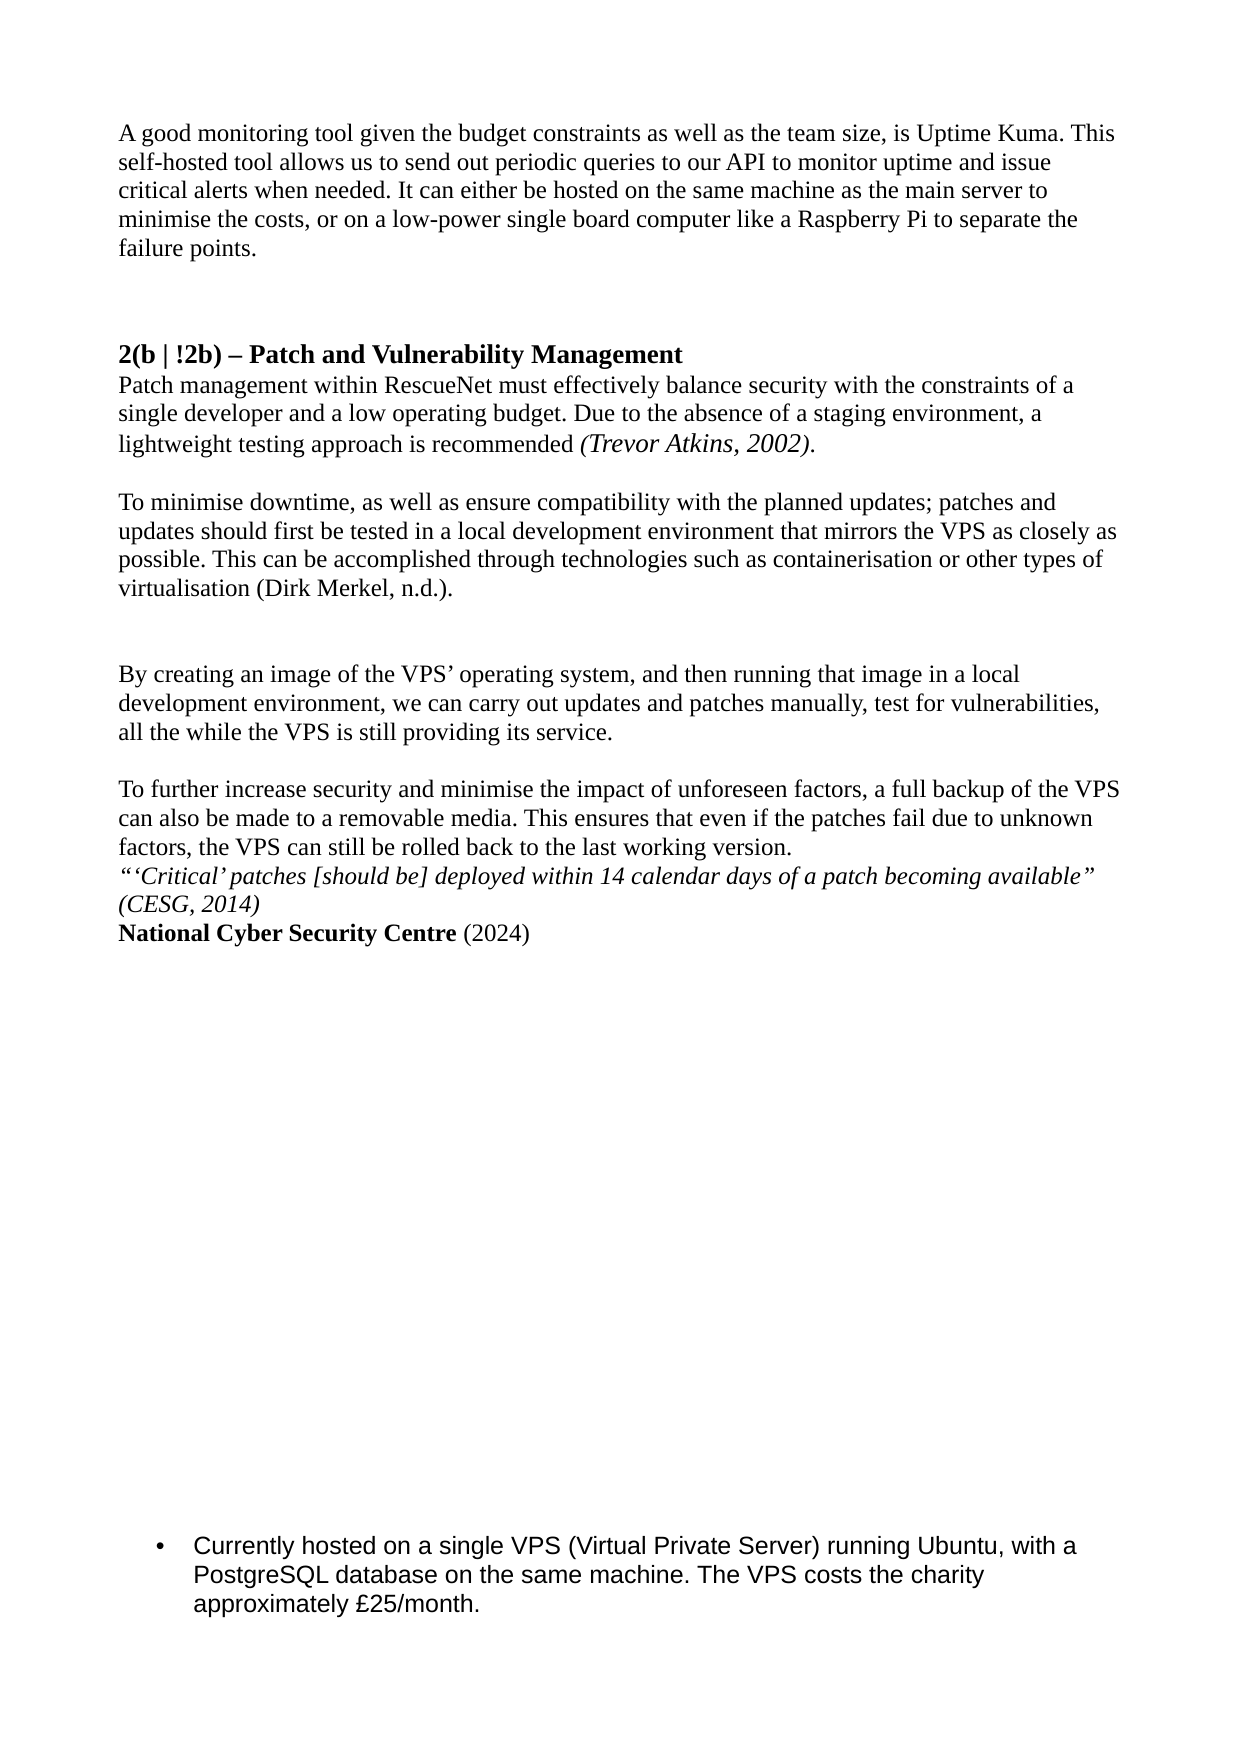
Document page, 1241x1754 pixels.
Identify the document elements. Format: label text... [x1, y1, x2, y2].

text National Cyber Security Centre (2024) [118, 918, 1122, 947]
text “‘Critical’ patches [should be] deployed within 14 calendar days of a patch becoming available” (CESG, 2014) [118, 861, 1122, 918]
list Currently hosted on a single VPS (Virtual Private Server) running Ubuntu, with a PostgreSQL database on the same machine. The VPS costs the charity approximately £25/month. [156, 1531, 1122, 1618]
text 2(b | !2b) – Patch and Vulnerability Management [118, 338, 1122, 370]
text To further increase security and minimise the impact of unforeseen factors, a full backup of the VPS can also be made to a removable media. This ensures that even if the patches fail due to unknown factors, the VPS can still be rolled back to the last working version. [118, 774, 1122, 861]
text By creating an image of the VPS’ operating system, and then running that image in a local development environment, we can carry out updates and patches manually, test for vulnerabilities, all the while the VPS is still providing its service. [118, 659, 1122, 746]
text A good monitoring tool given the budget constraints as well as the team size, is Uptime Kuma. This self-hosted tool allows us to send out periodic queries to our API to monitor uptime and issue critical alerts when needed. It can either be hosted on the same machine as the main server to minimise the costs, or on a low-power single board computer like a Raspberry Pi to separate the failure points. [118, 118, 1122, 262]
text To minimise downtime, as well as ensure compatibility with the planned updates; patches and updates should first be tested in a local development environment that mirrors the VPS as closely as possible. This can be accomplished through technologies such as containerisation or other types of virtualisation (Dirk Merkel, n.d.). [118, 487, 1122, 602]
text Patch management within RescueNet must effectively balance security with the constraints of a single developer and a low operating budget. Due to the absence of a staging environment, a lightweight testing approach is recommended (Trevor Atkins, 2002). [118, 370, 1122, 458]
